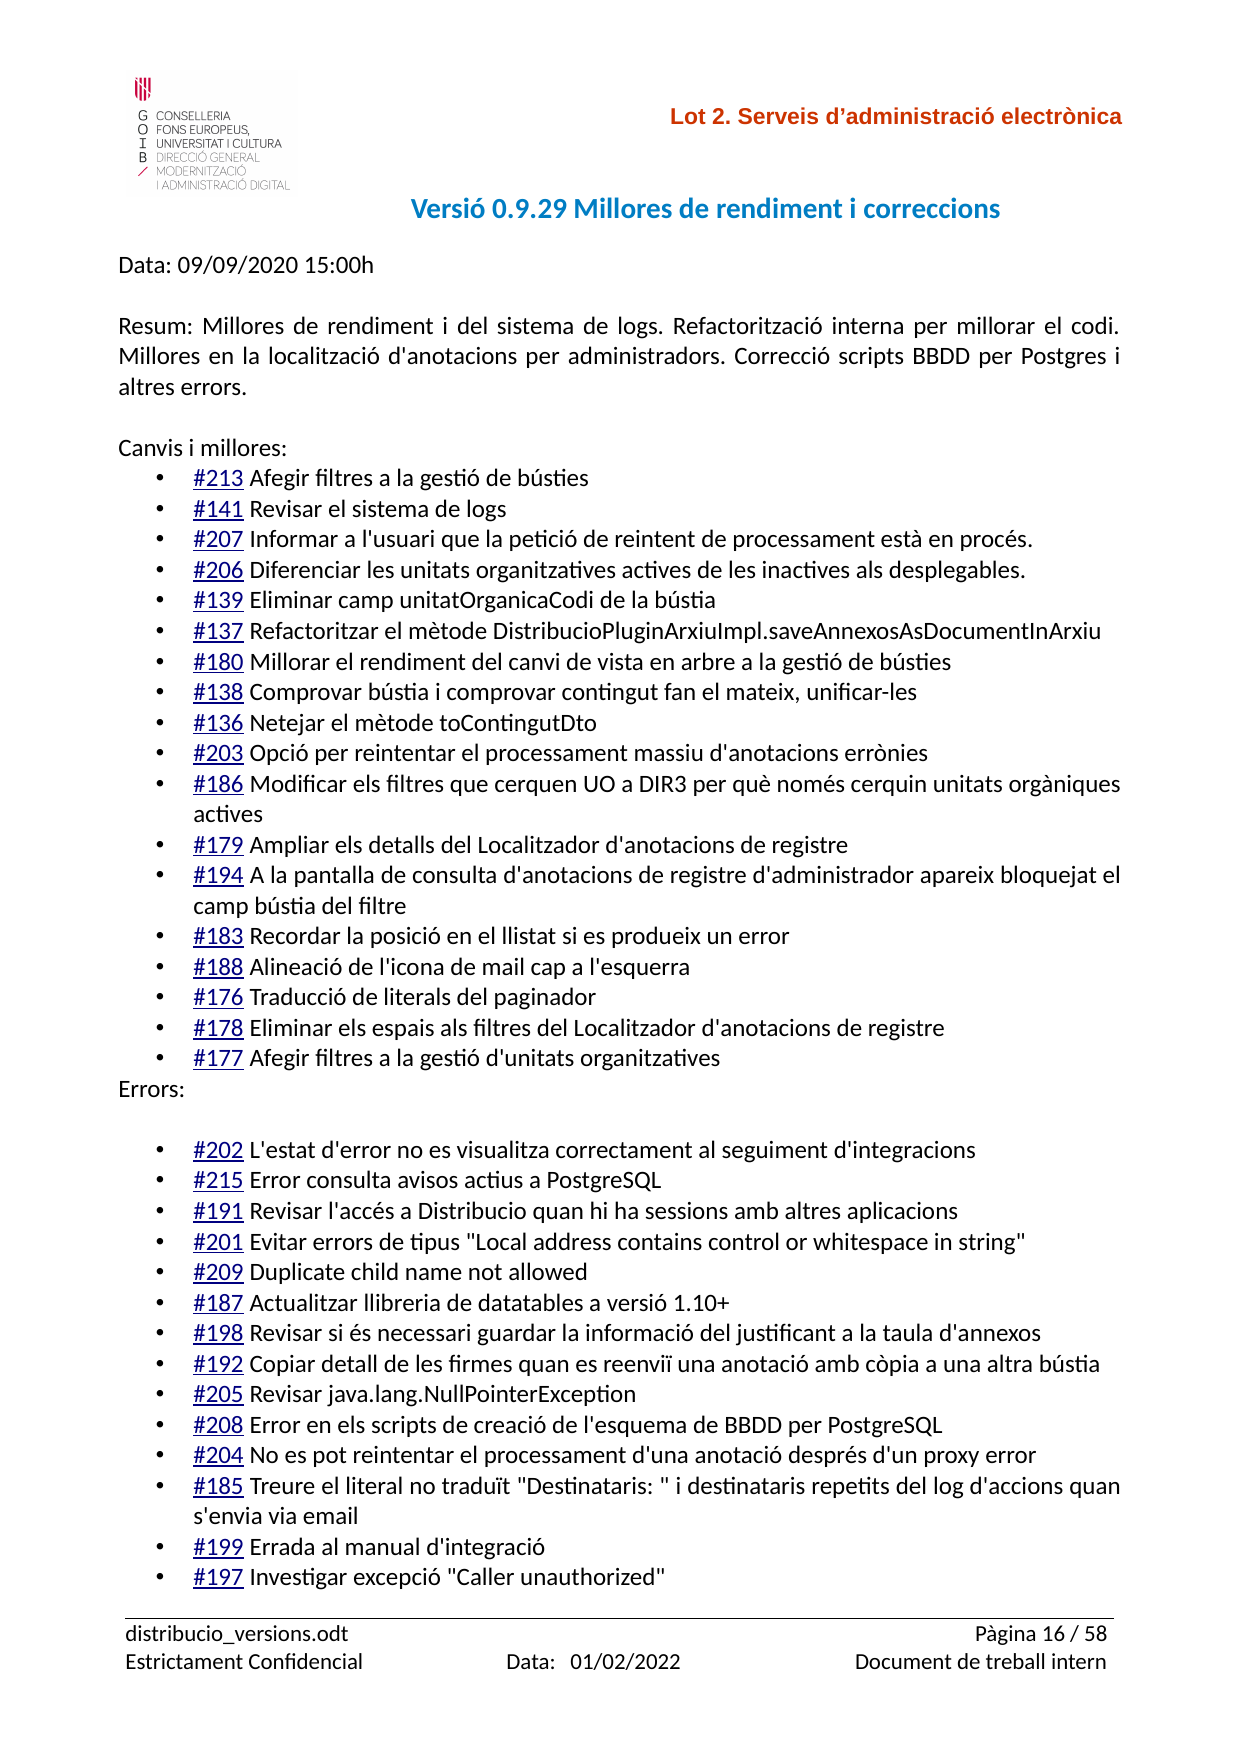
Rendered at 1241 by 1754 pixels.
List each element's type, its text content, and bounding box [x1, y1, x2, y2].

subtitle Versió 0.9.29 Millores de rendiment i correccions [153, 190, 1122, 225]
list #194 A la pantalla de consulta d'anotacions de registre d'administrador apareix bloquejat el camp bústia del filtre [156, 859, 1122, 920]
list #198 Revisar si és necessari guardar la informació del justificant a la taula d'annexos [156, 1317, 1122, 1348]
list #209 Duplicate child name not allowed [156, 1256, 1122, 1287]
text Canvis i millores: [118, 432, 1122, 463]
list #201 Evitar errors de tipus "Local address contains control or whitespace in string" [156, 1226, 1122, 1256]
list #203 Opció per reintentar el processament massiu d'anotacions errònies [156, 737, 1122, 768]
picture [126, 70, 299, 197]
list #188 Alineació de l'icona de mail cap a l'esquerra [156, 951, 1122, 981]
list #187 Actualitzar llibreria de datatables a versió 1.10+ [156, 1287, 1122, 1317]
list #139 Eliminar camp unitatOrganicaCodi de la bústia [156, 585, 1122, 615]
list #207 Informar a l'usuari que la petició de reintent de processament està en procés. [156, 524, 1122, 554]
list #197 Investigar excepció "Caller unauthorized" [156, 1561, 1122, 1592]
list #183 Recordar la posició en el llistat si es produeix un error [156, 920, 1122, 951]
list #206 Diferenciar les unitats organitzatives actives de les inactives als desplegables. [156, 554, 1122, 585]
text Data: 09/09/2020 15:00h [118, 249, 1122, 279]
list #205 Revisar java.lang.NullPointerException [156, 1378, 1122, 1409]
list #199 Errada al manual d'integració [156, 1531, 1122, 1561]
list #191 Revisar l'accés a Distribucio quan hi ha sessions amb altres aplicacions [156, 1195, 1122, 1226]
list #185 Treure el literal no traduït "Destinataris: " i destinataris repetits del log d'accions quan s'envia via email [156, 1470, 1122, 1531]
list #213 Afegir filtres a la gestió de bústies [156, 463, 1122, 493]
list #177 Afegir filtres a la gestió d'unitats organitzatives [156, 1042, 1122, 1073]
list #137 Refactoritzar el mètode DistribucioPluginArxiuImpl.saveAnnexosAsDocumentInArxiu [156, 615, 1122, 646]
list #176 Traducció de literals del paginador [156, 981, 1122, 1012]
list #202 L'estat d'error no es visualitza correctament al seguiment d'integracions [156, 1134, 1122, 1164]
list #204 No es pot reintentar el processament d'una anotació després d'un proxy error [156, 1439, 1122, 1470]
text Resum: Millores de rendiment i del sistema de logs. Refactorització interna per millorar el codi. Millores en la localització d'anotacions per administradors. Correcció scripts BBDD per Postgres i altres errors. [118, 310, 1122, 402]
text Errors: [118, 1073, 1122, 1103]
list #180 Millorar el rendiment del canvi de vista en arbre a la gestió de bústies [156, 646, 1122, 676]
list #136 Netejar el mètode toContingutDto [156, 707, 1122, 737]
list #192 Copiar detall de les firmes quan es reenviï una anotació amb còpia a una altra bústia [156, 1348, 1122, 1378]
list #215 Error consulta avisos actius a PostgreSQL [156, 1164, 1122, 1195]
list #178 Eliminar els espais als filtres del Localitzador d'anotacions de registre [156, 1012, 1122, 1042]
list #141 Revisar el sistema de logs [156, 493, 1122, 524]
list #179 Ampliar els detalls del Localitzador d'anotacions de registre [156, 829, 1122, 859]
list #186 Modificar els filtres que cerquen UO a DIR3 per què només cerquin unitats orgàniques actives [156, 768, 1122, 829]
list #138 Comprovar bústia i comprovar contingut fan el mateix, unificar-les [156, 676, 1122, 707]
list #208 Error en els scripts de creació de l'esquema de BBDD per PostgreSQL [156, 1409, 1122, 1439]
